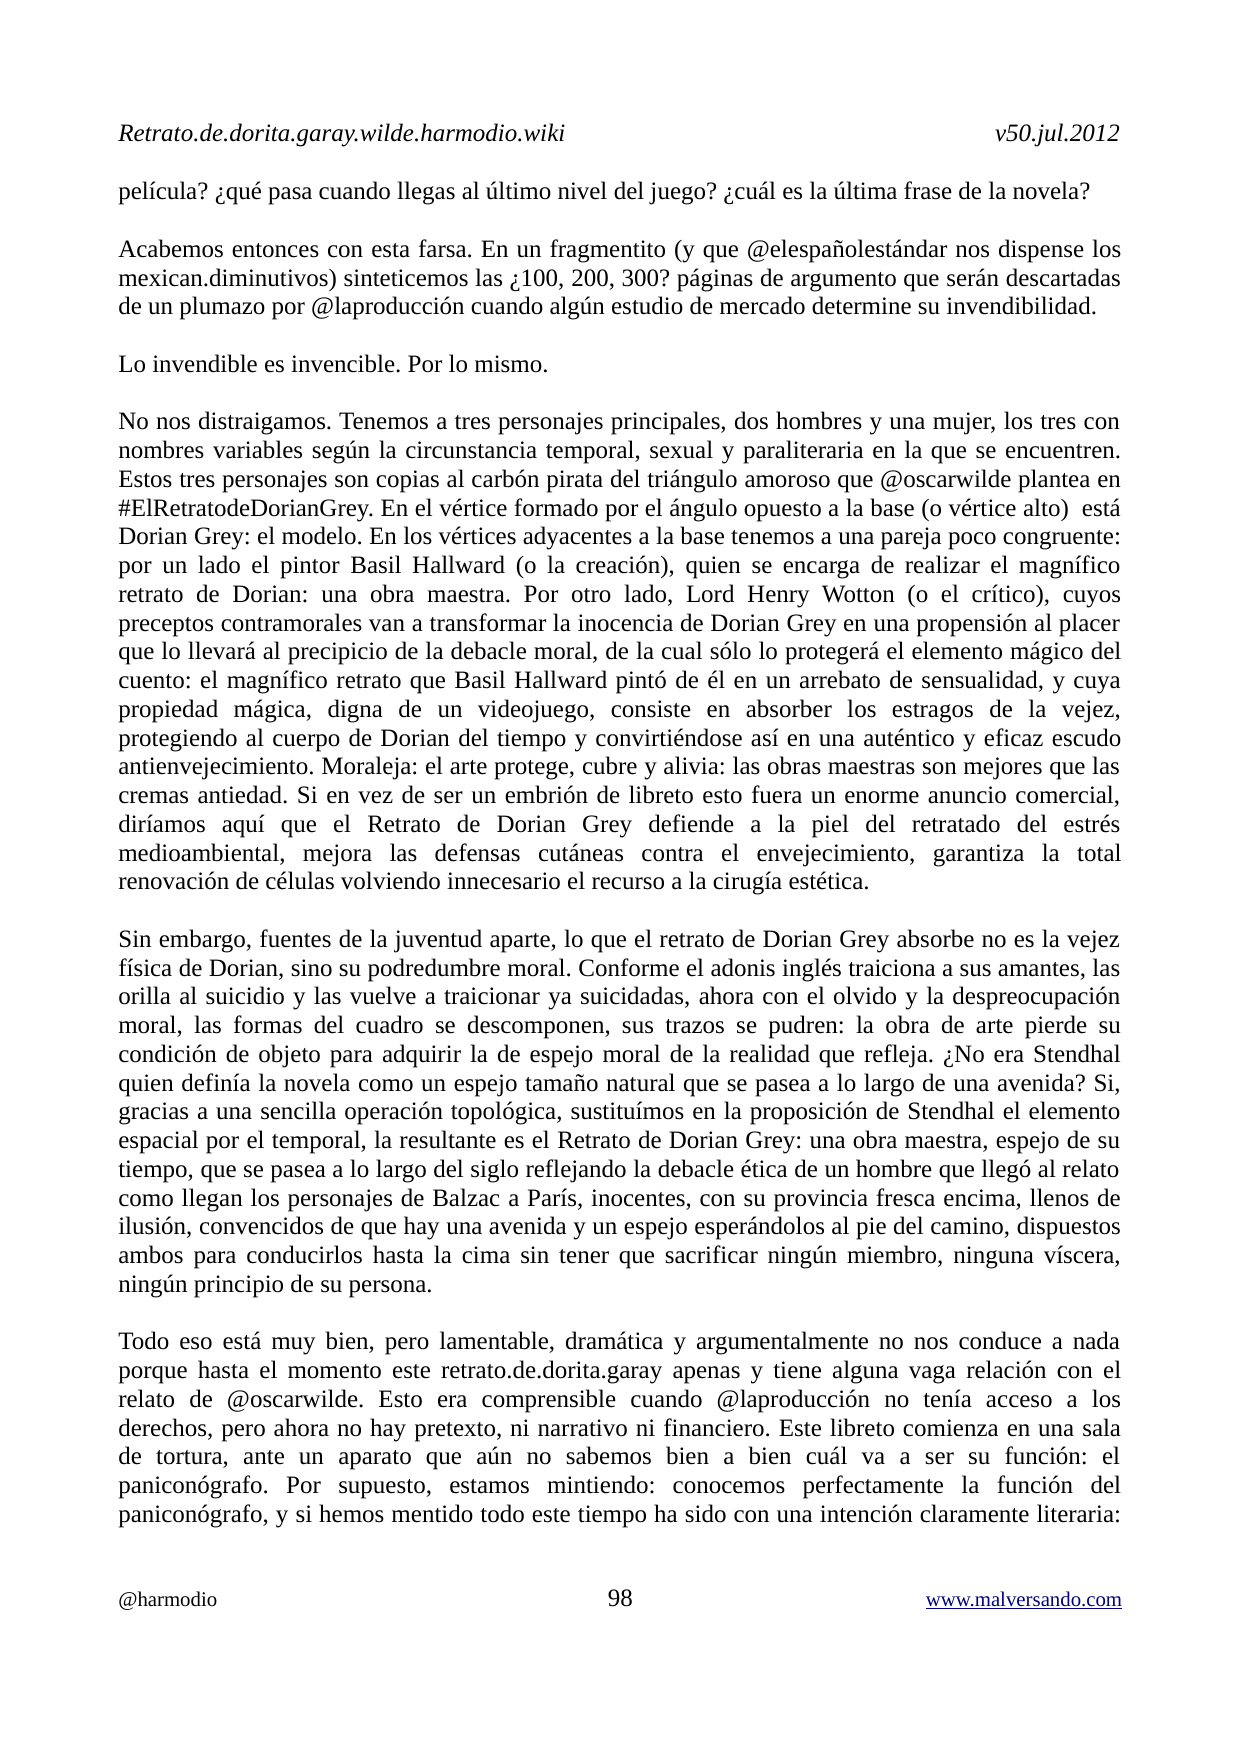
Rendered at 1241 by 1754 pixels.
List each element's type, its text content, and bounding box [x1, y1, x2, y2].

text película? ¿qué pasa cuando llegas al último nivel del juego? ¿cuál es la última frase de la novela? [118, 176, 1122, 205]
text Todo eso está muy bien, pero lamentable, dramática y argumentalmente no nos conduce a nada porque hasta el momento este retrato.de.dorita.garay apenas y tiene alguna vaga relación con el relato de @oscarwilde. Esto era comprensible cuando @laproducción no tenía acceso a los derechos, pero ahora no hay pretexto, ni narrativo ni financiero. Este libreto comienza en una sala de tortura, ante un aparato que aún no sabemos bien a bien cuál va a ser su función: el paniconógrafo. Por supuesto, estamos mintiendo: conocemos perfectamente la función del paniconógrafo, y si hemos mentido todo este tiempo ha sido con una intención claramente literaria: [118, 1326, 1122, 1528]
text Acabemos entonces con esta farsa. En un fragmentito (y que @elespañolestándar nos dispense los mexican.diminutivos) sinteticemos las ¿100, 200, 300? páginas de argumento que serán descartadas de un plumazo por @laproducción cuando algún estudio de mercado determine su invendibilidad. [118, 234, 1122, 320]
text Lo invendible es invencible. Por lo mismo. [118, 349, 1122, 378]
text No nos distraigamos. Tenemos a tres personajes principales, dos hombres y una mujer, los tres con nombres variables según la circunstancia temporal, sexual y paraliteraria en la que se encuentren. Estos tres personajes son copias al carbón pirata del triángulo amoroso que @oscarwilde plantea en #ElRetratodeDorianGrey. En el vértice formado por el ángulo opuesto a la base (o vértice alto) está Dorian Grey: el modelo. En los vértices adyacentes a la base tenemos a una pareja poco congruente: por un lado el pintor Basil Hallward (o la creación), quien se encarga de realizar el magnífico retrato de Dorian: una obra maestra. Por otro lado, Lord Henry Wotton (o el crítico), cuyos preceptos contramorales van a transformar la inocencia de Dorian Grey en una propensión al placer que lo llevará al precipicio de la debacle moral, de la cual sólo lo protegerá el elemento mágico del cuento: el magnífico retrato que Basil Hallward pintó de él en un arrebato de sensualidad, y cuya propiedad mágica, digna de un videojuego, consiste en absorber los estragos de la vejez, protegiendo al cuerpo de Dorian del tiempo y convirtiéndose así en una auténtico y eficaz escudo antienvejecimiento. Moraleja: el arte protege, cubre y alivia: las obras maestras son mejores que las cremas antiedad. Si en vez de ser un embrión de libreto esto fuera un enorme anuncio comercial, diríamos aquí que el Retrato de Dorian Grey defiende a la piel del retratado del estrés medioambiental, mejora las defensas cutáneas contra el envejecimiento, garantiza la total renovación de células volviendo innecesario el recurso a la cirugía estética. [118, 406, 1122, 895]
text Sin embargo, fuentes de la juventud aparte, lo que el retrato de Dorian Grey absorbe no es la vejez física de Dorian, sino su podredumbre moral. Conforme el adonis inglés traiciona a sus amantes, las orilla al suicidio y las vuelve a traicionar ya suicidadas, ahora con el olvido y la despreocupación moral, las formas del cuadro se descomponen, sus trazos se pudren: la obra de arte pierde su condición de objeto para adquirir la de espejo moral de la realidad que refleja. ¿No era Stendhal quien definía la novela como un espejo tamaño natural que se pasea a lo largo de una avenida? Si, gracias a una sencilla operación topológica, sustituímos en la proposición de Stendhal el elemento espacial por el temporal, la resultante es el Retrato de Dorian Grey: una obra maestra, espejo de su tiempo, que se pasea a lo largo del siglo reflejando la debacle ética de un hombre que llegó al relato como llegan los personajes de Balzac a París, inocentes, con su provincia fresca encima, llenos de ilusión, convencidos de que hay una avenida y un espejo esperándolos al pie del camino, dispuestos ambos para conducirlos hasta la cima sin tener que sacrificar ningún miembro, ninguna víscera, ningún principio de su persona. [118, 924, 1122, 1298]
